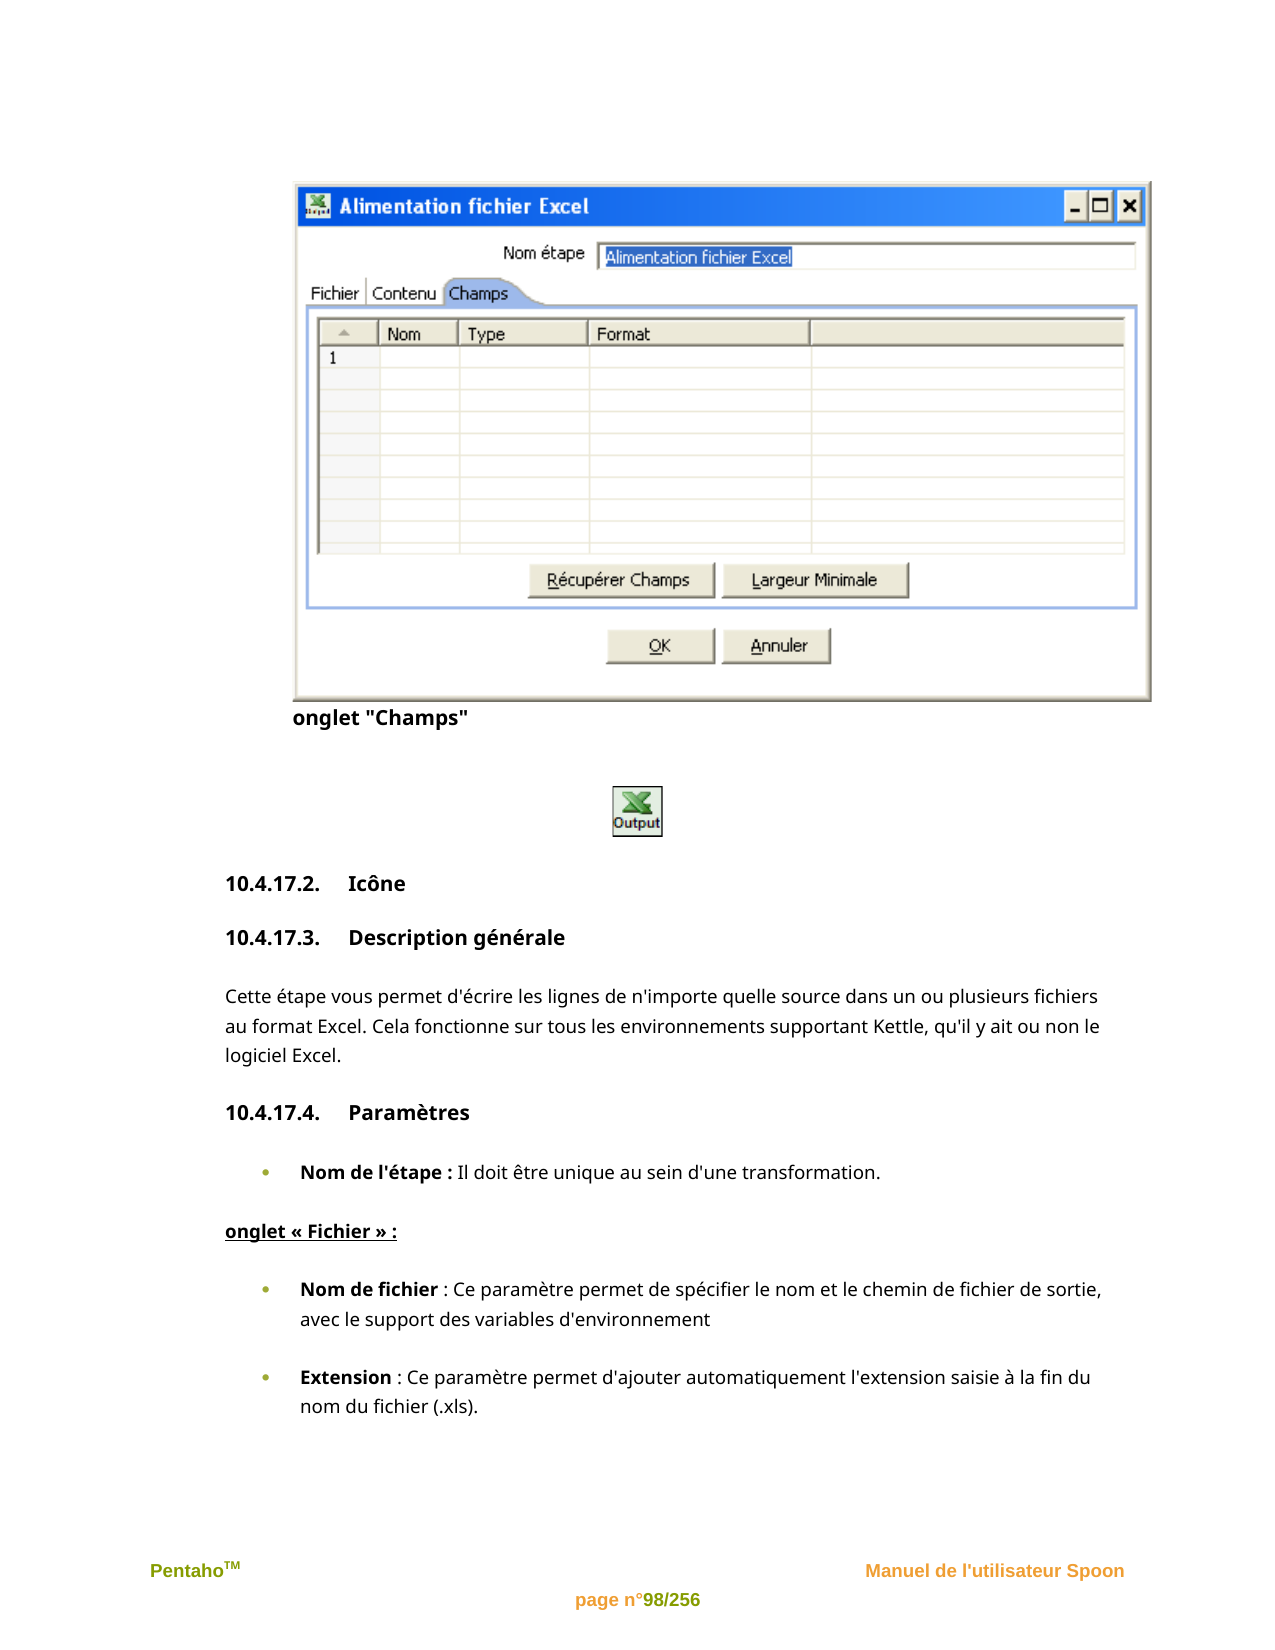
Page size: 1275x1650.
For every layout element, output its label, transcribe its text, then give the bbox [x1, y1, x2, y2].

subtitle Description générale [225, 922, 1125, 951]
text Cette étape vous permet d'écrire les lignes de n'importe quelle source dans un ou plusieurs fichiers au format Excel. Cela fonctionne sur tous les environnements supportant Kettle, qu'il y ait ou non le logiciel Excel. [225, 981, 1125, 1068]
picture [292, 181, 1152, 702]
list Nom de fichier : Ce paramètre permet de spécifier le nom et le chemin de fichier de sortie, avec le support des variables d'environnement [262, 1273, 1125, 1332]
list Extension : Ce paramètre permet d'ajouter automatiquement l'extension saisie à la fin du nom du fichier (.xls). [262, 1361, 1125, 1419]
subtitle Paramètres [225, 1097, 1125, 1127]
subtitle Icône [217, 150, 1125, 897]
picture [612, 786, 663, 837]
list Nom de l'étape : Il doit être unique au sein d'une transformation. [262, 1156, 1125, 1185]
text onglet "Champs" [292, 702, 1077, 731]
text onglet « Fichier » : [225, 1215, 1125, 1244]
